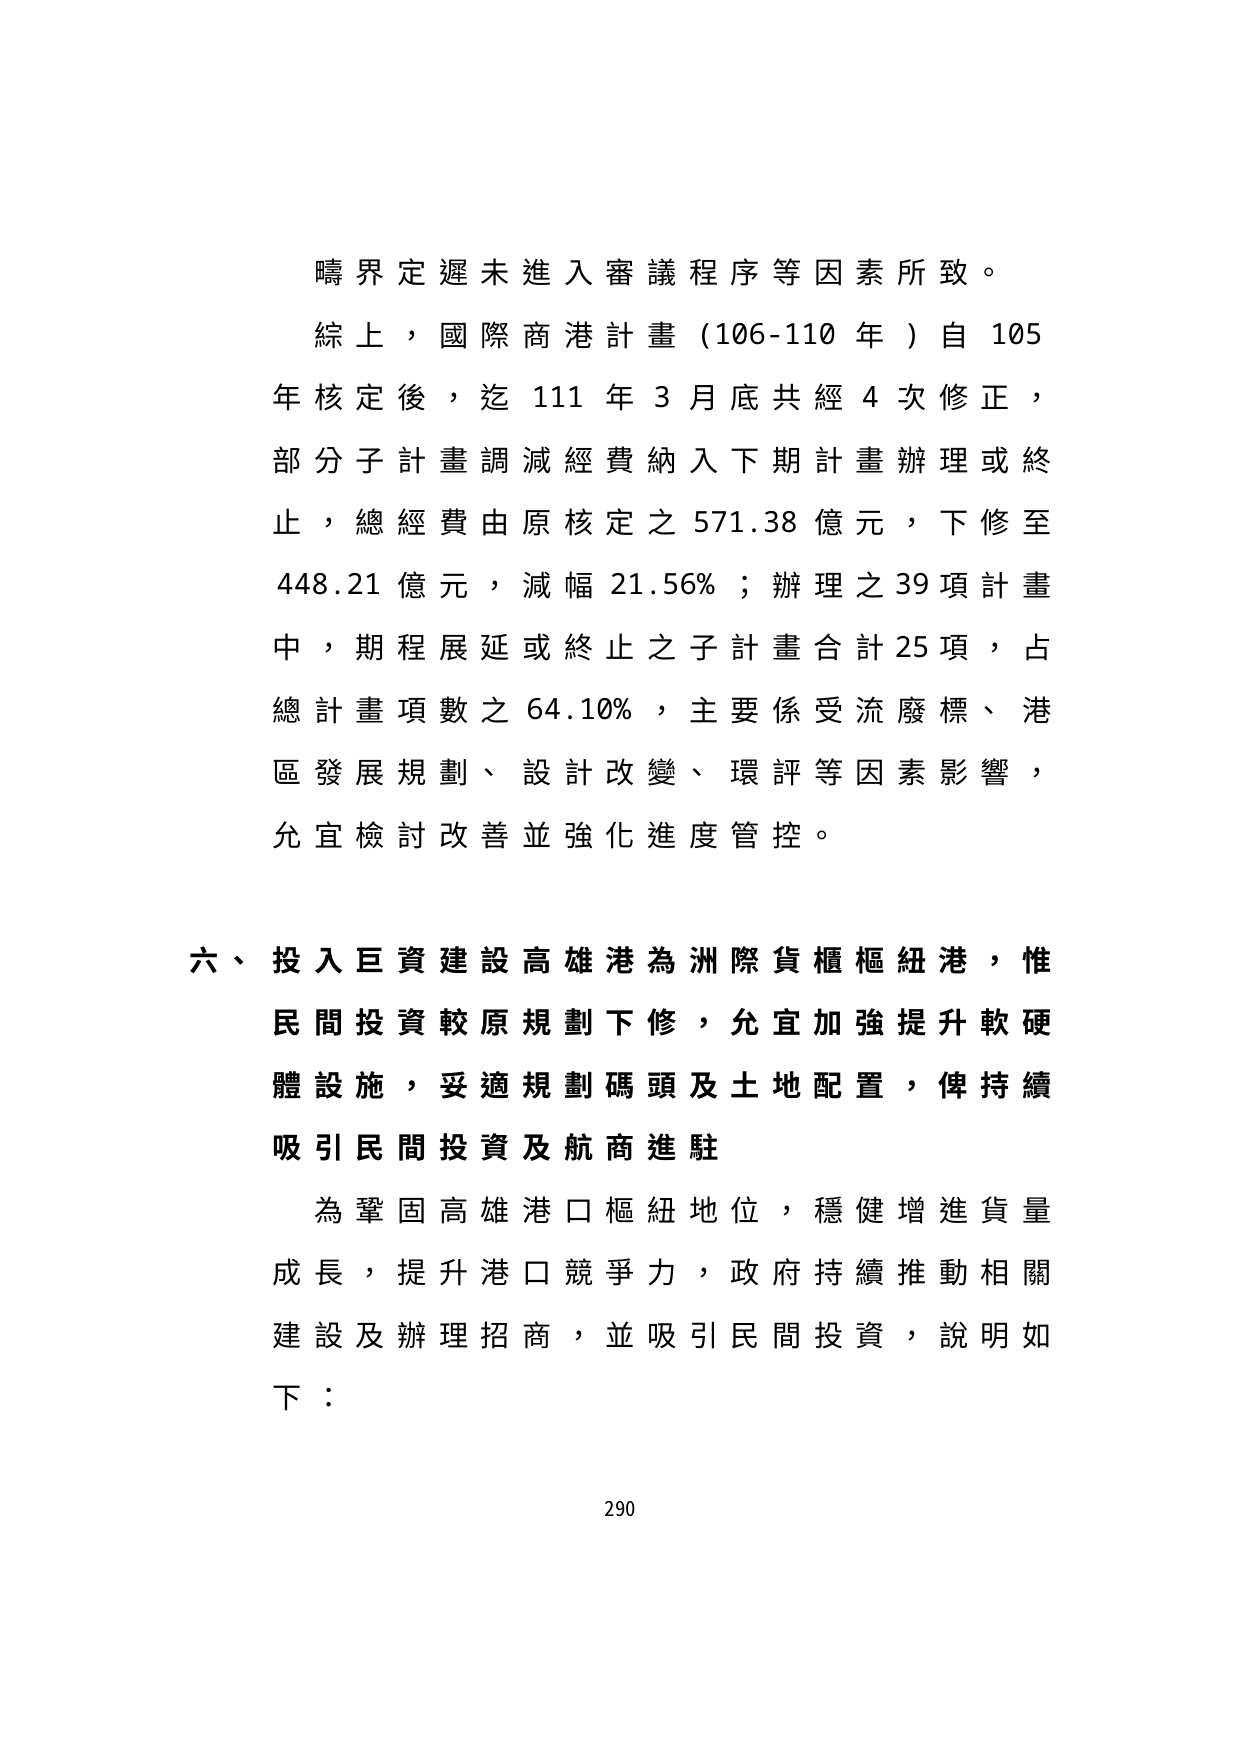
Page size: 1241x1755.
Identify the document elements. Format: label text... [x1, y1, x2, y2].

text 為鞏固高雄港口樞紐地位，穩健增進貨量成長，提升港口競爭力，政府持續推動相關建設及辦理招商，並吸引民間投資，說明如下： [242, 1167, 1058, 1417]
text 疇界定遲未進入審議程序等因素所致。 [271, 229, 1058, 292]
text 六、投入巨資建設高雄港為洲際貨櫃樞紐港，惟民間投資較原規劃下修，允宜加強提升軟硬體設施，妥適規劃碼頭及土地配置，俾持續吸引民間投資及航商進駐 [183, 917, 1058, 1167]
text 綜上，國際商港計畫(106-110年)自105年核定後，迄111年3月底共經4次修正，部分子計畫調減經費納入下期計畫辦理或終止，總經費由原核定之571.38億元，下修至448.21億元，減幅21.56%；辦理之39項計畫中，期程展延或終止之子計畫合計25項，占總計畫項數之64.10%，主要係受流廢標、港區發展規劃、設計改變、環評等因素影響，允宜檢討改善並強化進度管控。 [242, 292, 1058, 854]
